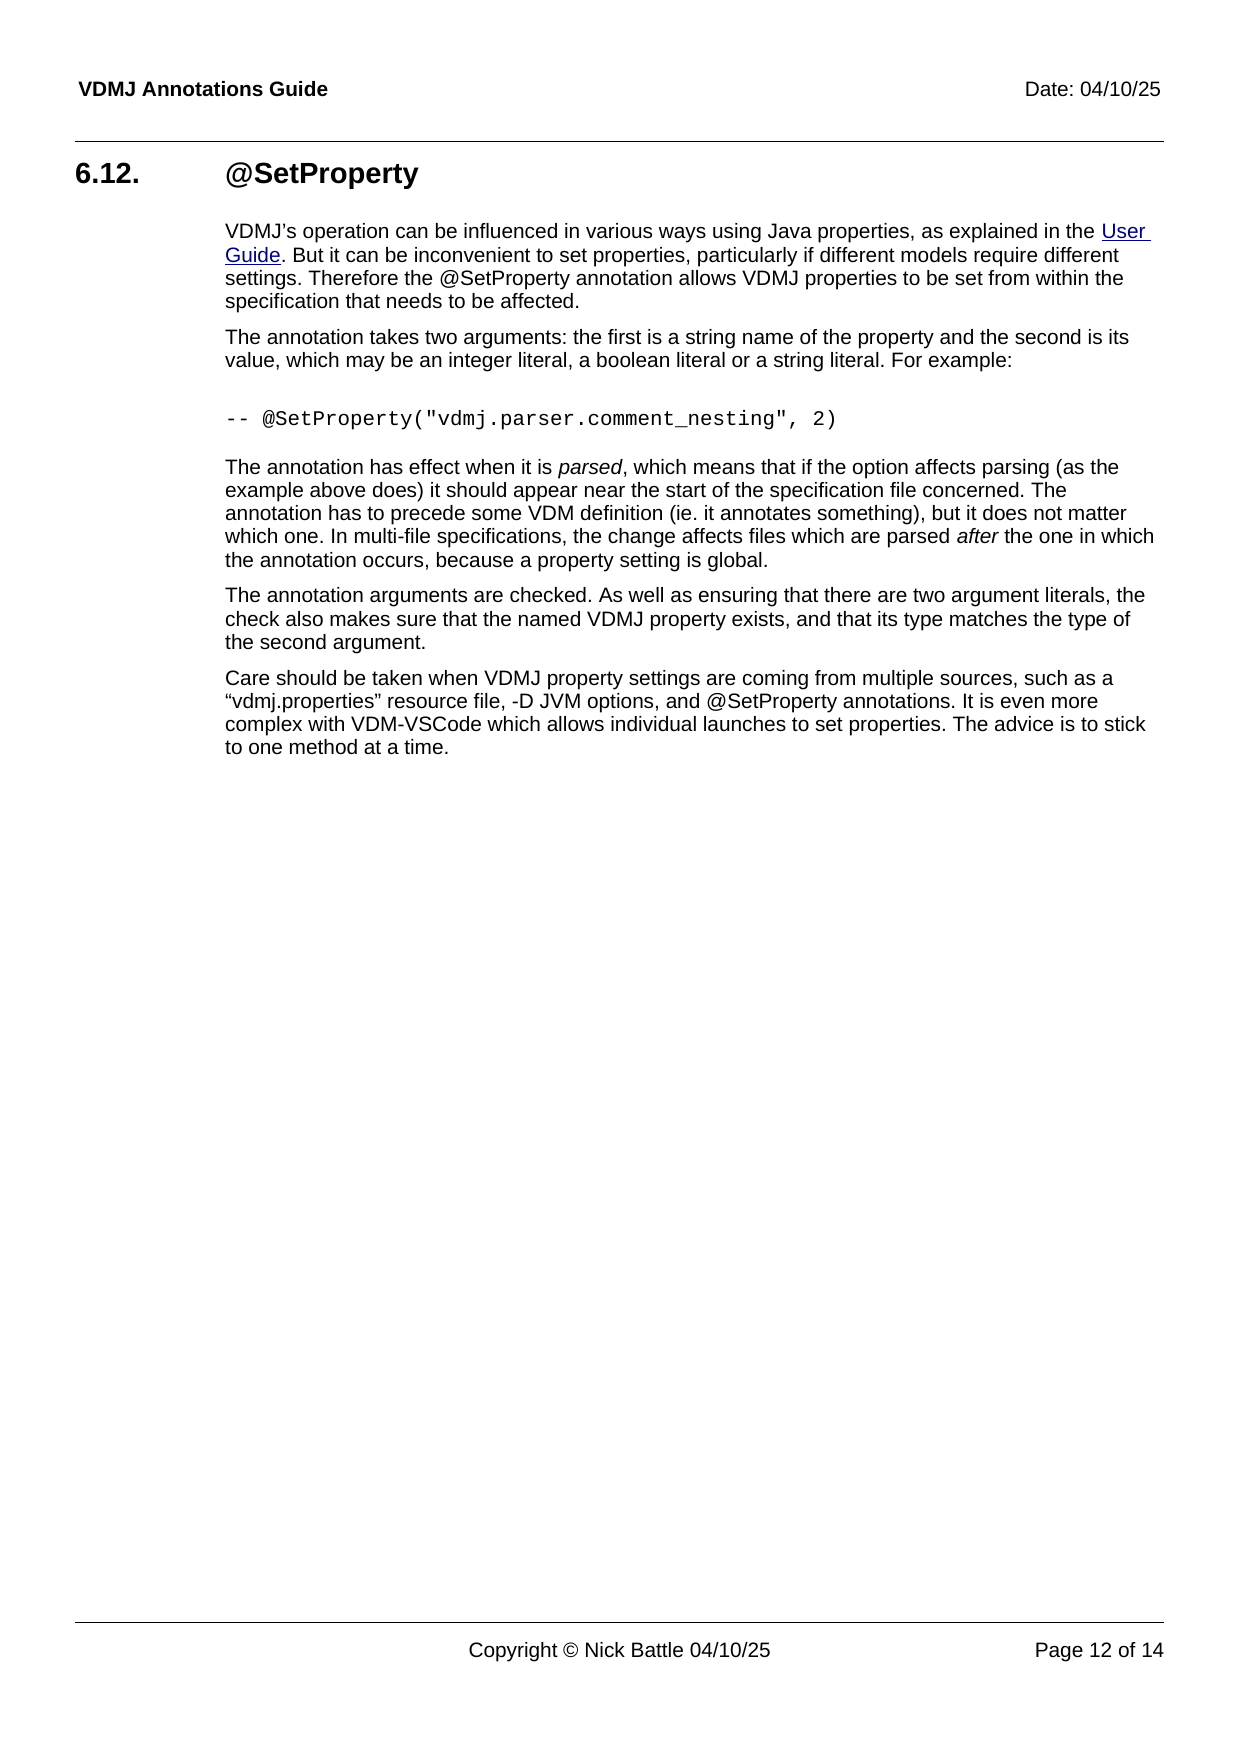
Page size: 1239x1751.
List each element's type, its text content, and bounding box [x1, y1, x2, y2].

text The annotation has effect when it is parsed, which means that if the option affects parsing (as the example above does) it should appear near the start of the specification file concerned. The annotation has to precede some VDM definition (ie. it annotates something), but it does not matter which one. In multi-file specifications, the change affects files which are parsed after the one in which the annotation occurs, because a property setting is global. [225, 455, 1164, 572]
text VDMJ’s operation can be influenced in various ways using Java properties, as explained in the User Guide. But it can be inconvenient to set properties, particularly if different models require different settings. Therefore the @SetProperty annotation allows VDMJ properties to be set from within the specification that needs to be affected. [225, 220, 1164, 313]
text Care should be taken when VDMJ property settings are coming from multiple sources, such as a “vdmj.properties” resource file, -D JVM options, and @SetProperty annotations. It is even more complex with VDM-VSCode which allows individual launches to set properties. The advice is to stick to one method at a time. [225, 666, 1164, 759]
subtitle @SetProperty [75, 157, 1164, 190]
text -- @SetProperty("vdmj.parser.comment_nesting", 2) [225, 408, 1164, 432]
text The annotation takes two arguments: the first is a string name of the property and the second is its value, which may be an integer literal, a boolean literal or a string literal. For example: [225, 326, 1164, 372]
text The annotation arguments are checked. As well as ensuring that there are two argument literals, the check also makes sure that the named VDMJ property exists, and that its type matches the type of the second argument. [225, 584, 1164, 654]
